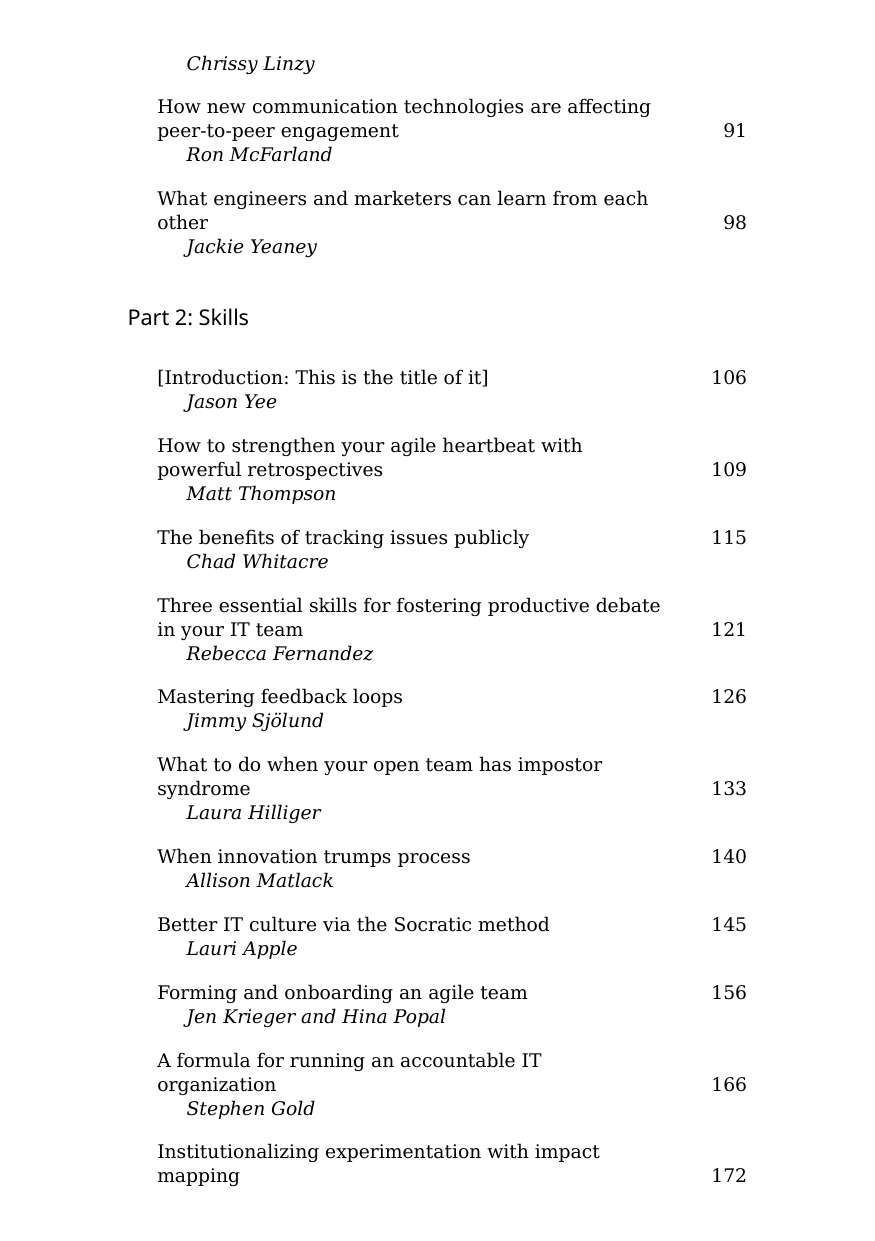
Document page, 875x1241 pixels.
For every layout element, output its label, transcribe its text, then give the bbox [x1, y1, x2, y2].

text Rebecca Fernandez [186, 643, 747, 686]
text Mastering feedback loops 126 [157, 686, 747, 708]
text Ron McFarland [186, 144, 747, 188]
text How new communication technologies are affecting peer-to-peer engagement 91 [157, 96, 747, 142]
text Jen Krieger and Hina Popal [186, 1006, 747, 1049]
text Part 2: Skills [127, 302, 747, 364]
text Lauri Apple [186, 938, 747, 982]
text Jimmy Sjölund [186, 711, 747, 754]
text How to strengthen your agile heartbeat with powerful retrospectives 109 [157, 435, 747, 481]
text Chrissy Linzy [186, 52, 747, 96]
text Better IT culture via the Socratic method 145 [157, 914, 747, 936]
text The benefits of tracking issues publicly 115 [157, 527, 747, 549]
text Matt Thompson [186, 483, 747, 527]
text Laura Hilliger [186, 802, 747, 846]
text Three essential skills for fostering productive debate in your IT team 121 [157, 594, 747, 641]
text Institutionalizing experimentation with impact mapping 172 [157, 1141, 747, 1187]
text [Introduction: This is the title of it] 106 [157, 367, 747, 389]
text When innovation trumps process 140 [157, 846, 747, 868]
text What to do when your open team has impostor syndrome 133 [157, 754, 747, 800]
text Forming and onboarding an agile team 156 [157, 982, 747, 1004]
text A formula for running an accountable IT organization 166 [157, 1049, 747, 1096]
text Chad Whitacre [186, 551, 747, 594]
text Stephen Gold [186, 1098, 747, 1141]
text Allison Matlack [186, 870, 747, 914]
text What engineers and marketers can learn from each other 98 [157, 188, 747, 234]
text Jason Yee [186, 391, 747, 435]
text Jackie Yeaney [186, 236, 747, 280]
